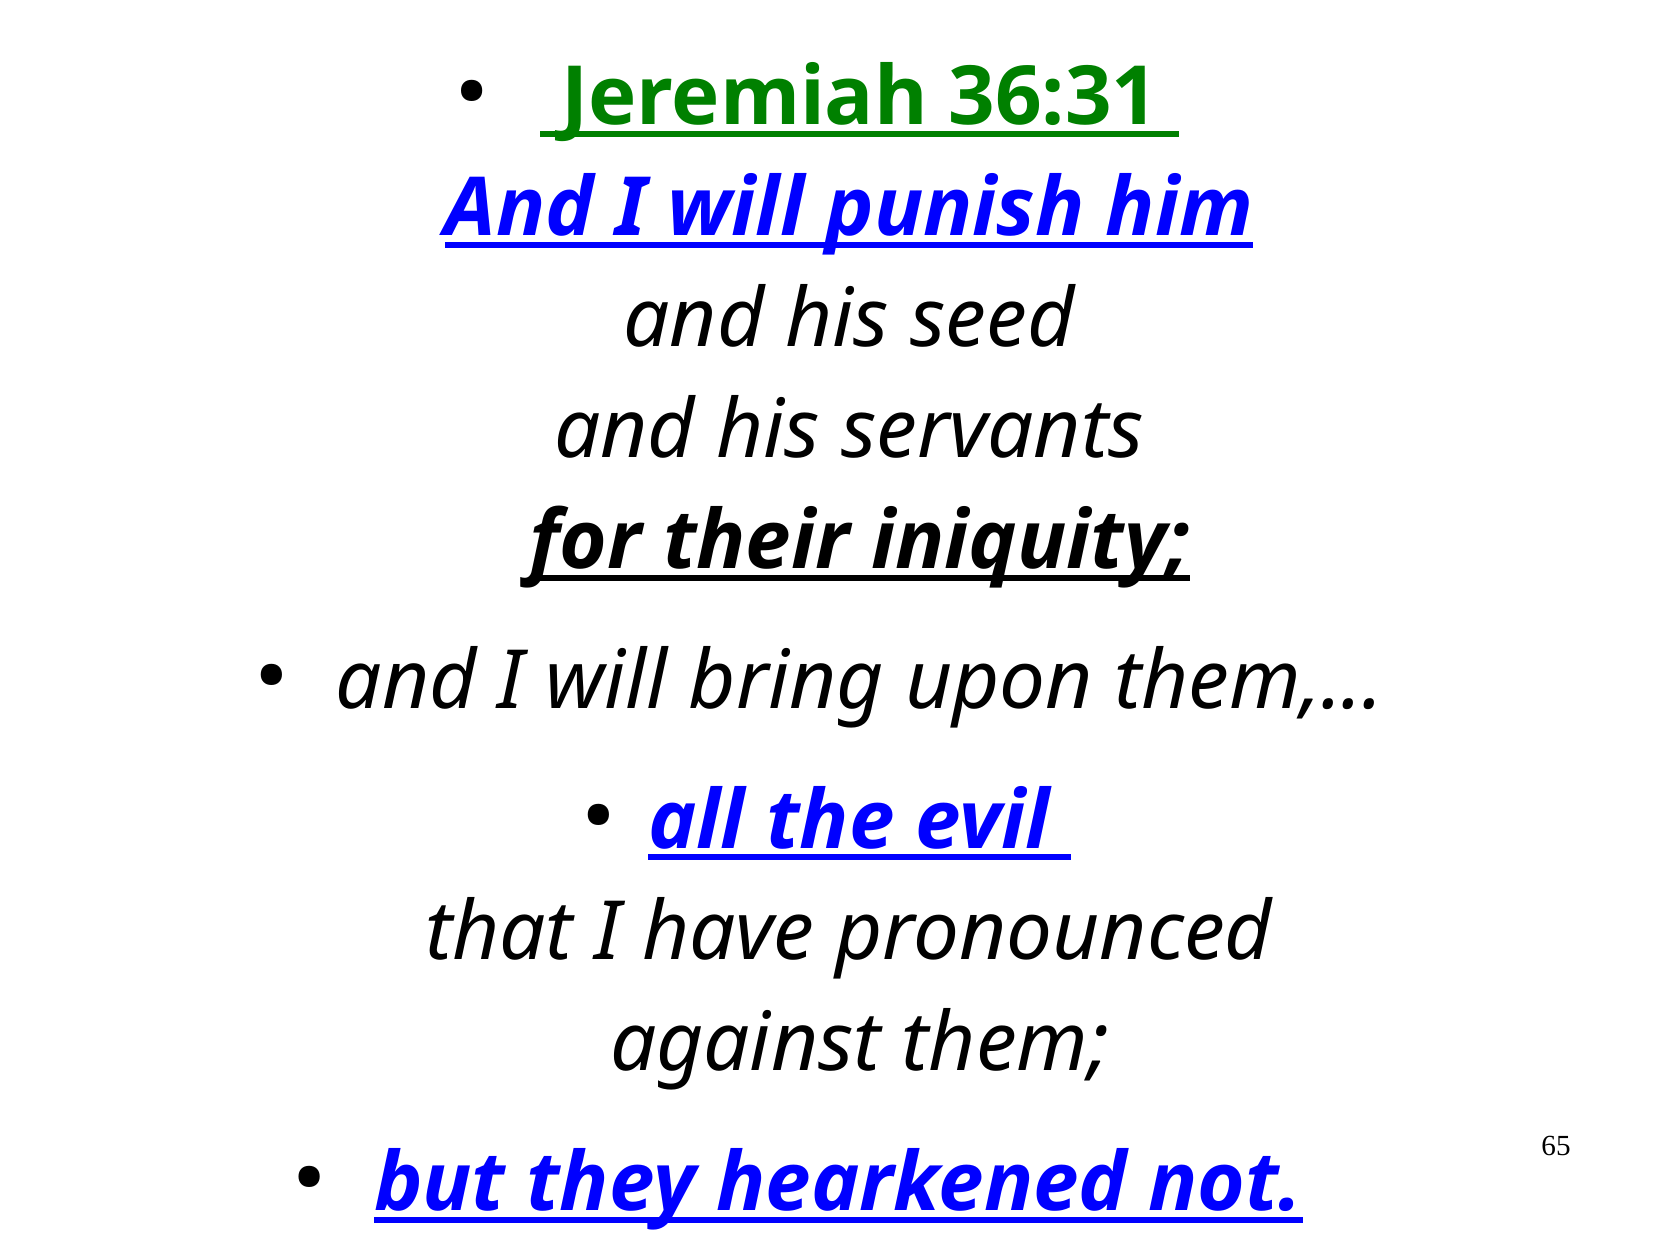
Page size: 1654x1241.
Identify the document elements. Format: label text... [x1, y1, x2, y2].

list Jeremiah 36:31 And I will punish him and his seed and his servants for their iniquity; and I will bring upon them,... all the evil that I have pronounced against them; but they hearkened not. [37, 37, 1613, 1238]
